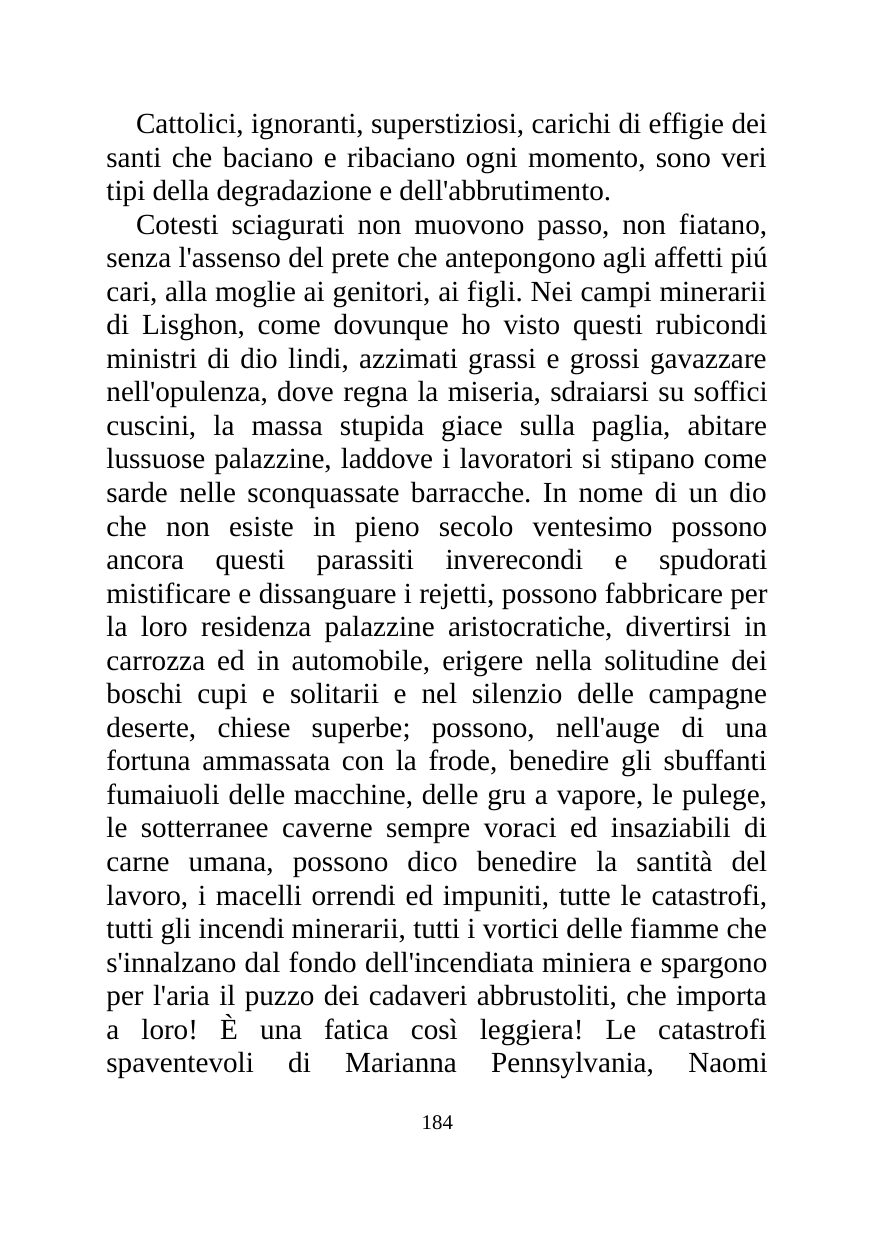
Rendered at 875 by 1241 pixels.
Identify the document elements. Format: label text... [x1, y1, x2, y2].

text Cotesti sciagurati non muovono passo, non fiatano, senza l'assenso del prete che antepongono agli affetti piú cari, alla moglie ai genitori, ai figli. Nei campi minerarii di Lisghon, come dovunque ho visto questi rubicondi ministri di dio lindi, azzimati grassi e grossi gavazzare nell'opulenza, dove regna la miseria, sdraiarsi su soffici cuscini, la massa stupida giace sulla paglia, abitare lussuose palazzine, laddove i lavoratori si stipano come sarde nelle sconquassate barracche. In nome di un dio che non esiste in pieno secolo ventesimo possono ancora questi parassiti inverecondi e spudorati mistificare e dissanguare i rejetti, possono fabbricare per la loro residenza palazzine aristocratiche, divertirsi in carrozza ed in automobile, erigere nella solitudine dei boschi cupi e solitarii e nel silenzio delle campagne deserte, chiese superbe; possono, nell'auge di una fortuna ammassata con la frode, benedire gli sbuffanti fumaiuoli delle macchine, delle gru a vapore, le pulege, le sotterranee caverne sempre voraci ed insaziabili di carne umana, possono dico benedire la santità del lavoro, i macelli orrendi ed impuniti, tutte le catastrofi, tutti gli incendi minerarii, tutti i vortici delle fiamme che s'innalzano dal fondo dell'incendiata miniera e spargono per l'aria il puzzo dei cadaveri abbrustoliti, che importa a loro! È una fatica così leggiera! Le catastrofi spaventevoli di Marianna Pennsylvania, Naomi [106, 207, 768, 1079]
text Cattolici, ignoranti, superstiziosi, carichi di effigie dei santi che baciano e ribaciano ogni momento, sono veri tipi della degradazione e dell'abbrutimento. [106, 106, 768, 207]
